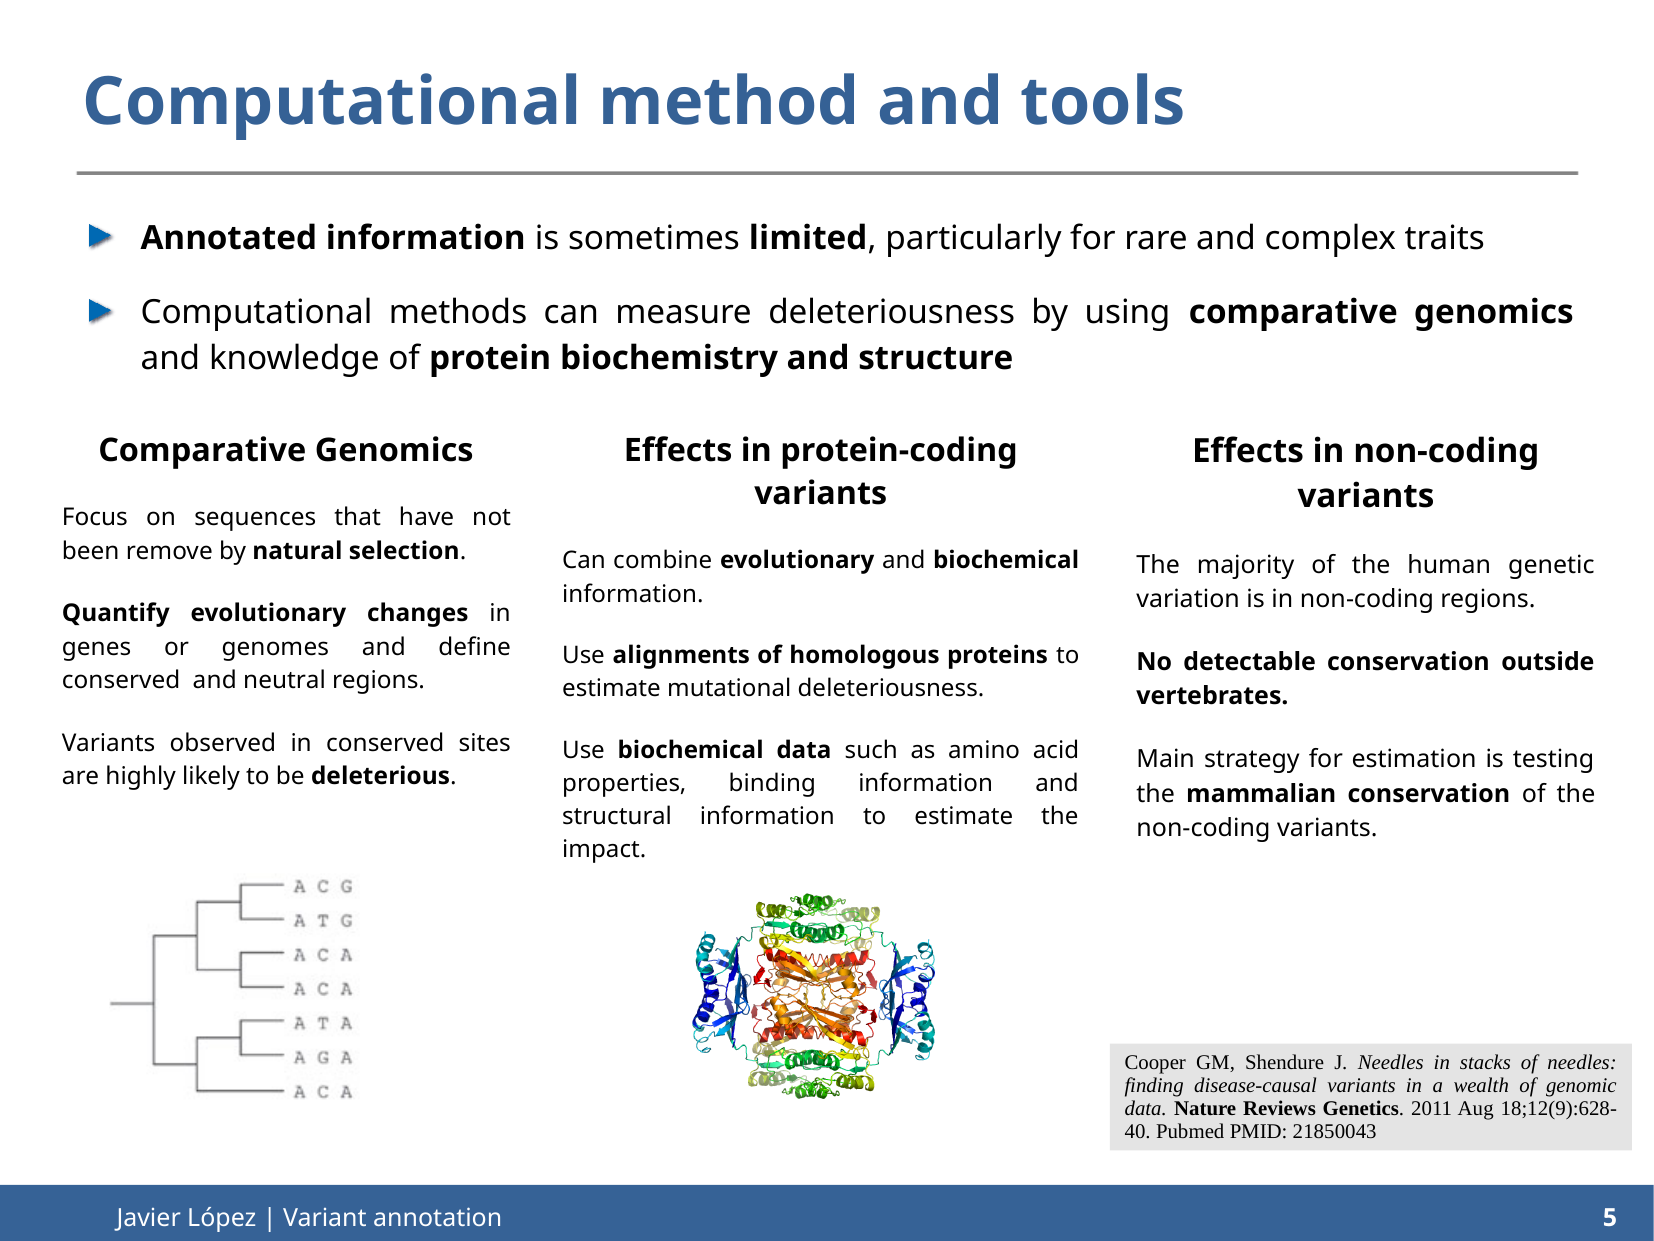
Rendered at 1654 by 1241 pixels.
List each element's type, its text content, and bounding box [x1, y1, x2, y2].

picture [74, 170, 1580, 175]
picture [109, 869, 374, 1112]
list Effects in protein-coding variants Can combine evolutionary and biochemical information. Use alignments of homologous proteins to estimate mutational deleteriousness. Use biochemical data such as amino acid properties, binding information and structural information to estimate the impact. [562, 426, 1080, 865]
list Comparative Genomics Focus on sequences that have not been remove by natural selection. Quantify evolutionary changes in genes or genomes and define conserved and neutral regions. Variants observed in conserved sites are highly likely to be deleterious. [61, 426, 512, 793]
list Annotated information is sometimes limited, particularly for rare and complex traits Computational methods can measure deleteriousness by using comparative genomics and knowledge of protein biochemistry and structure [69, 213, 1574, 464]
list Effects in non-coding variants The majority of the human genetic variation is in non-coding regions. No detectable conservation outside vertebrates. Main strategy for estimation is testing the mammalian conservation of the non-coding variants. [1136, 426, 1596, 855]
text_box Cooper GM, Shendure J. Needles in stacks of needles: finding disease-causal variants in a wealth of genomic data. Nature Reviews Genetics. 2011 Aug 18;12(9):628-40. Pubmed PMID: 21850043 [1109, 1043, 1632, 1151]
title Computational method and tools [82, 49, 1571, 148]
picture [639, 864, 991, 1128]
